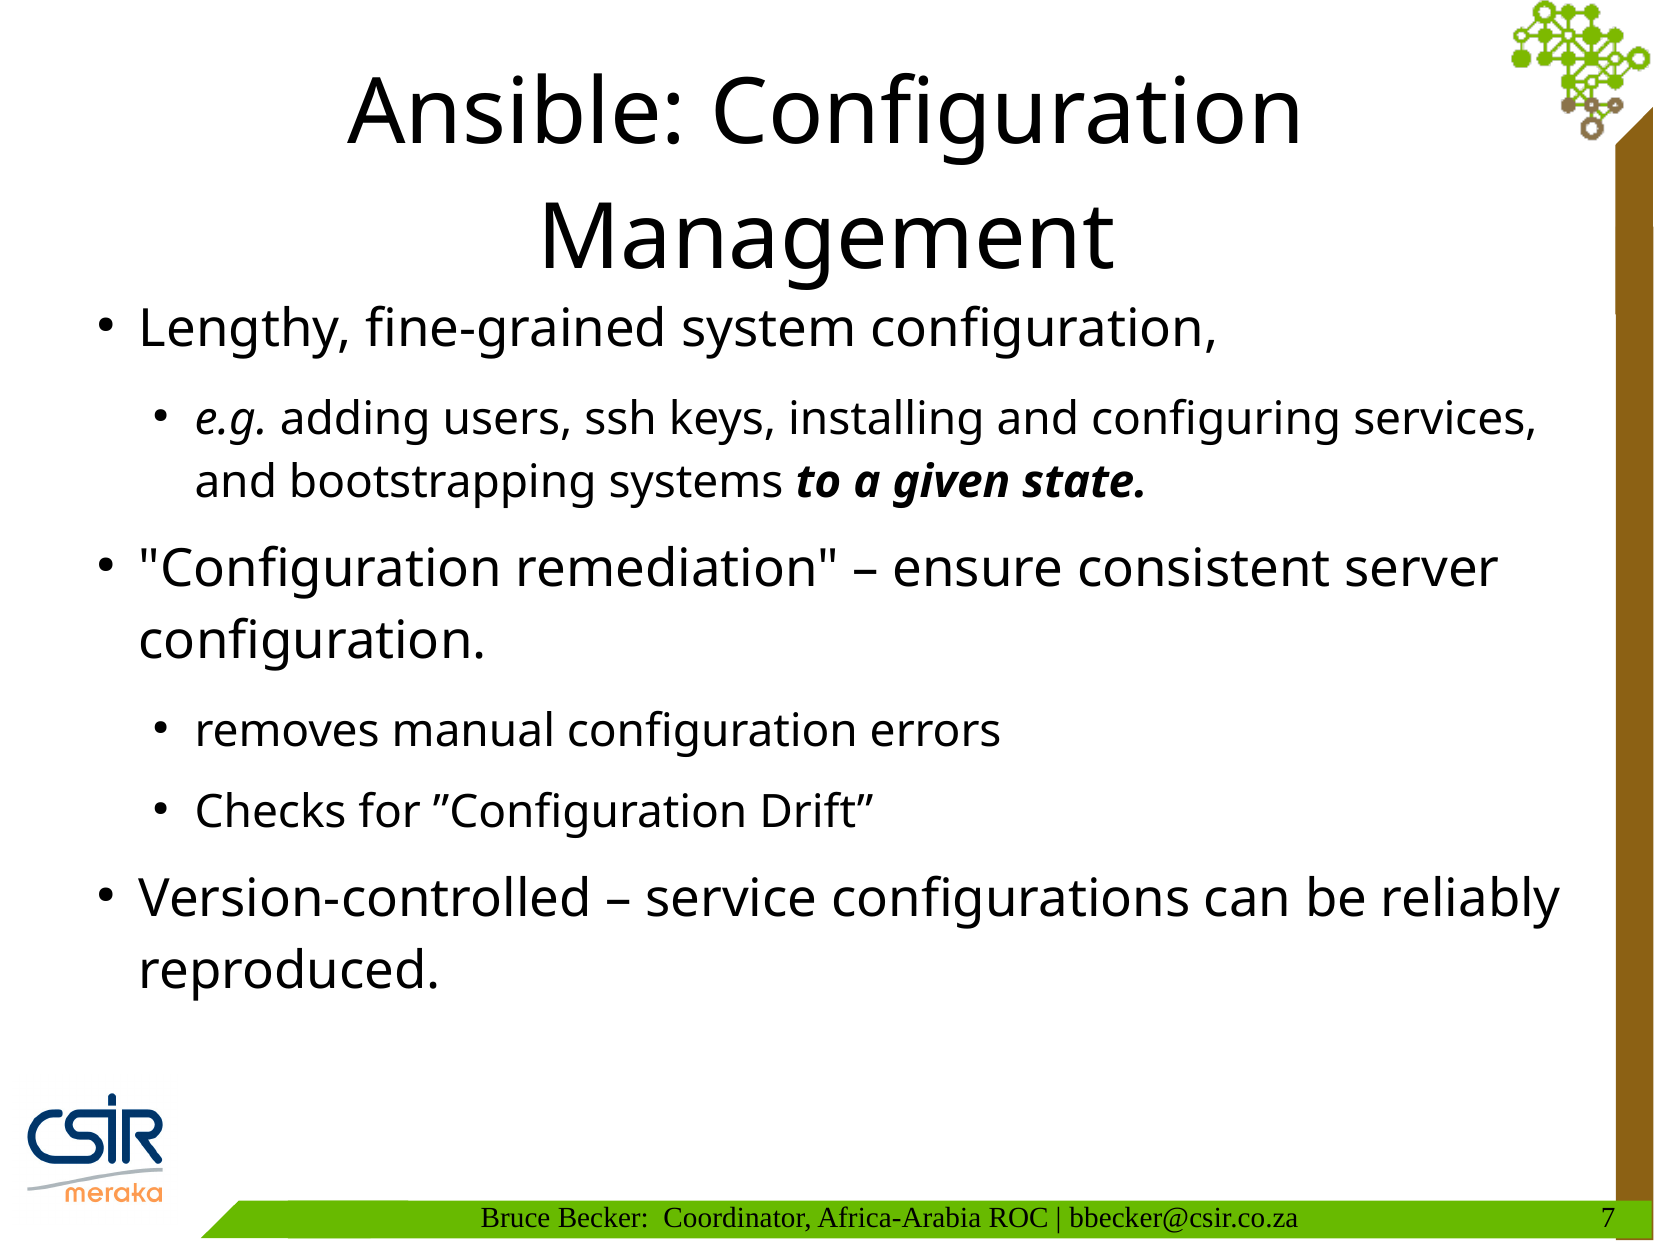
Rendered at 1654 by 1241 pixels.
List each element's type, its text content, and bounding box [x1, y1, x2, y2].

title Ansible: Configuration Management [82, 67, 1571, 275]
list Lengthy, fine-grained system configuration, e.g. adding users, ssh keys, installing and configuring services, and bootstrapping systems to a given state. "Configuration remediation" – ensure consistent server configuration. removes manual configuration errors Checks for ”Configuration Drift” Version-controlled – service configurations can be reliably reproduced. [82, 290, 1571, 1010]
picture [1503, 0, 1654, 144]
picture [12, 1074, 178, 1225]
